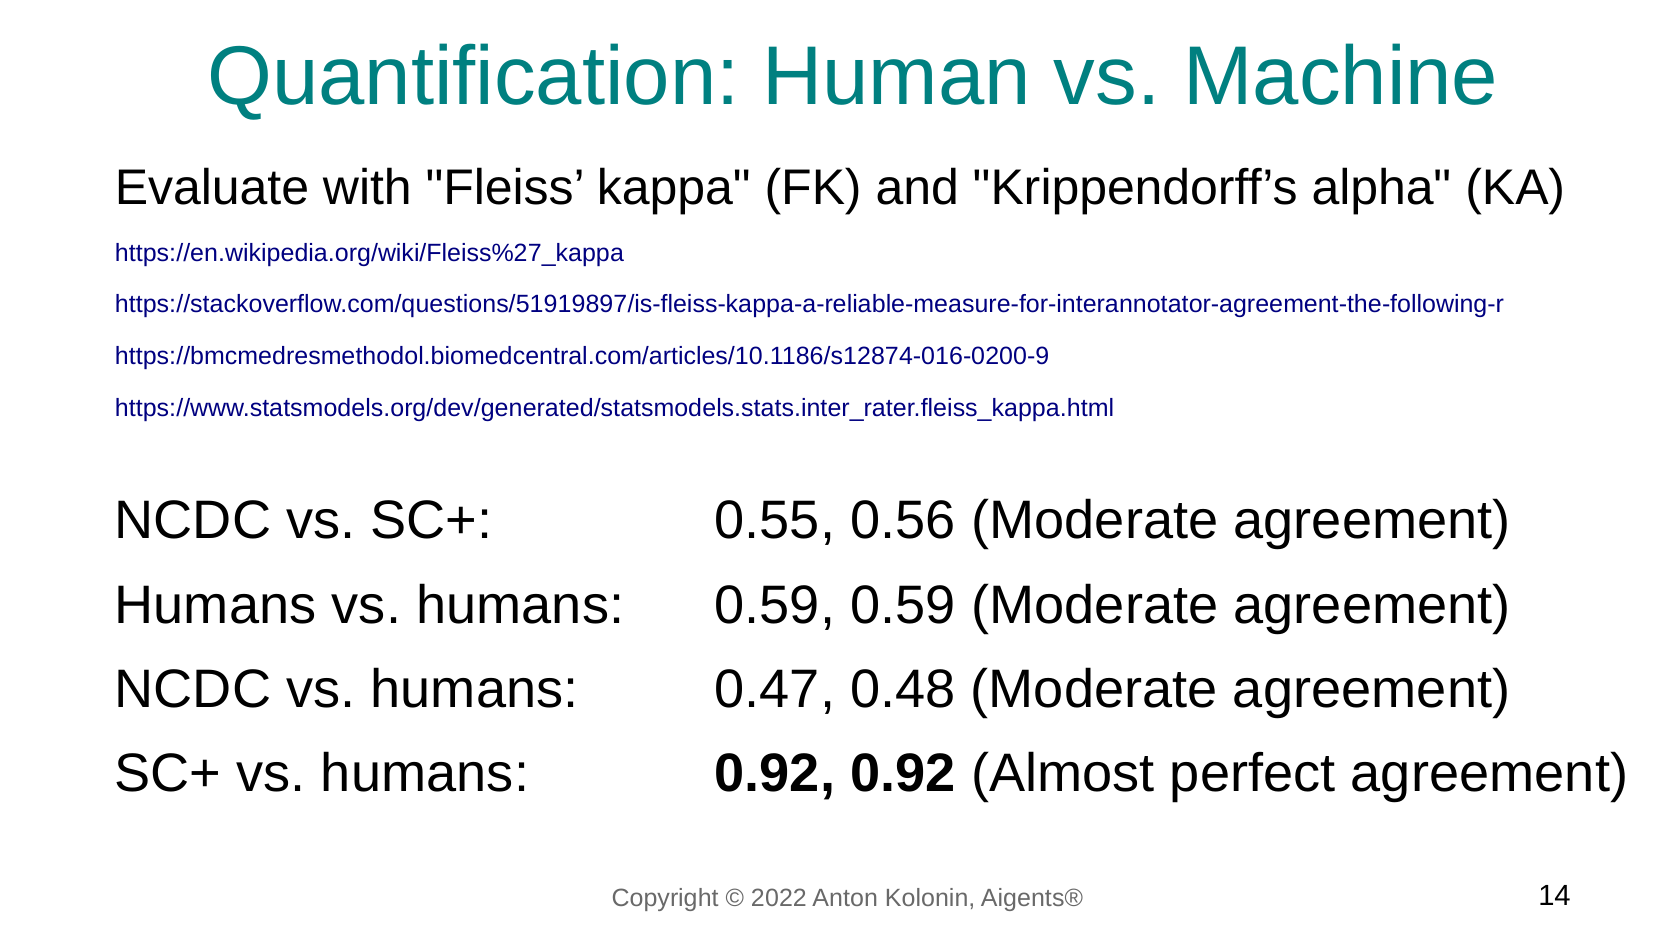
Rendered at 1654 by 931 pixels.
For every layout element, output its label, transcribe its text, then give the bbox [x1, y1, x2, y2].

text_box NCDC vs. SC+: 0.55, 0.56 (Moderate agreement) Humans vs. humans: 0.59, 0.59 (Moderate agreement) NCDC vs. humans: 0.47, 0.48 (Moderate agreement) SC+ vs. humans: 0.92, 0.92 (Almost perfect agreement) [99, 482, 1644, 811]
text_box Quantification: Human vs. Machine [1, 7, 1654, 143]
text_box Evaluate with "Fleiss’ kappa" (FK) and "Krippendorff’s alpha" (KA) https://en.wikipedia.org/wiki/Fleiss%27_kappa https://stackoverflow.com/questions/51919897/is-fleiss-kappa-a-reliable-measure-for-interannotator-agreement-the-following-r https://bmcmedresmethodol.biomedcentral.com/articles/10.1186/s12874-016-0200-9 https://www.statsmodels.org/dev/generated/statsmodels.stats.inter_rater.fleiss_kappa.html [100, 151, 1582, 429]
